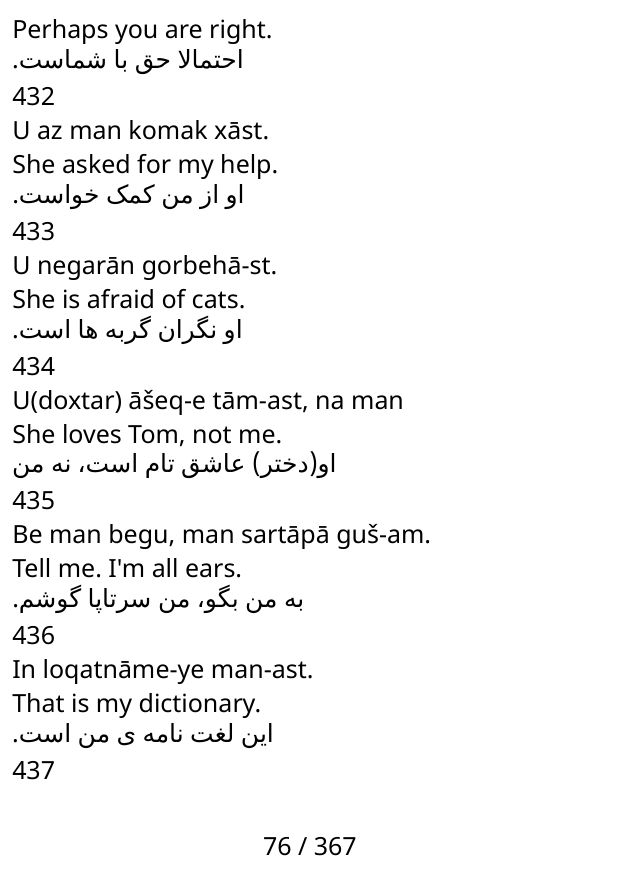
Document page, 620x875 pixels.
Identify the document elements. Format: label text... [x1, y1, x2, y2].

text 434 [12, 348, 607, 382]
text Perhaps you are right. [12, 12, 607, 46]
text 432 [12, 79, 607, 113]
text She is afraid of cats. [12, 282, 607, 316]
text احتمالا حق با شماست. [12, 46, 607, 79]
text 437 [12, 753, 607, 787]
text That is my dictionary. [12, 686, 607, 720]
text او از من کمک خواست. [12, 181, 607, 213]
text او(دختر) عاشق تام است، نه من [12, 450, 607, 483]
text U az man komak xāst. [12, 113, 607, 147]
text Be man begu, man sartāpā guš-am. [12, 517, 607, 551]
text U(doxtar) āšeq-e tām-ast, na man [12, 382, 607, 416]
text She loves Tom, not me. [12, 416, 607, 450]
text She asked for my help. [12, 147, 607, 181]
text In loqatnāme‌-ye man-ast. [12, 652, 607, 686]
text 436 [12, 618, 607, 652]
text 433 [12, 213, 607, 247]
text به من بگو، من سرتاپا گوشم. [12, 585, 607, 618]
text U negarān gorbe‌hā-st. [12, 247, 607, 282]
text او نگران گربه ها است. [12, 316, 607, 348]
text 435 [12, 483, 607, 517]
text Tell me. I'm all ears. [12, 551, 607, 585]
text این لغت نامه ی من است. [12, 720, 607, 753]
